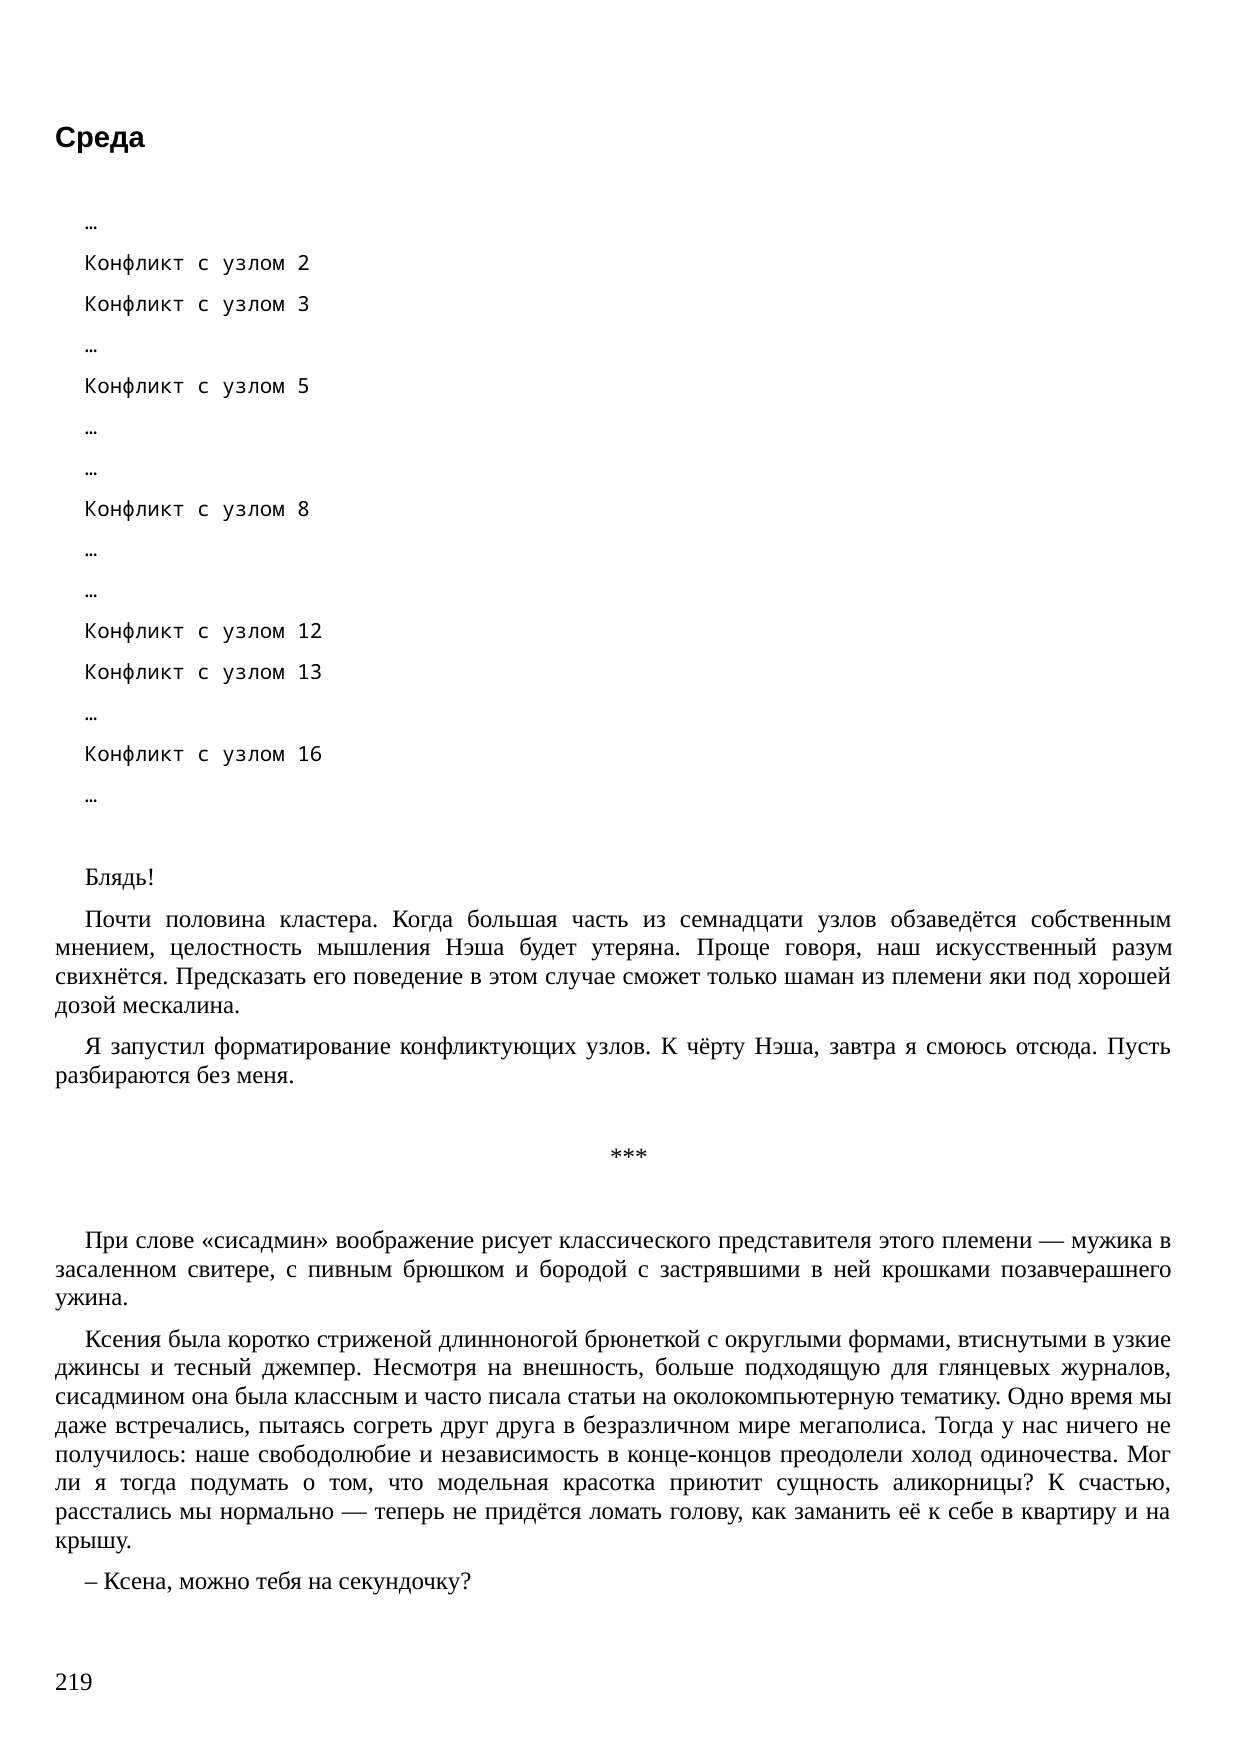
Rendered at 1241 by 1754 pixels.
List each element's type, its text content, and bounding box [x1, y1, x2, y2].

text Конфликт с узлом 8 [55, 494, 1173, 522]
text Ксения была коротко стриженой длинноногой брюнеткой с округлыми формами, втиснутыми в узкие джинсы и тесный джемпер. Несмотря на внешность, больше подходящую для глянцевых журналов, сисадмином она была классным и часто писала статьи на околокомпьютерную тематику. Одно время мы даже встречались, пытаясь согреть друг друга в безразличном мире мегаполиса. Тогда у нас ничего не получилось: наше свободолюбие и независимость в конце-концов преодолели холод одиночества. Мог ли я тогда подумать о том, что модельная красотка приютит сущность аликорницы? К счастью, расстались мы нормально — теперь не придётся ломать голову, как заманить её к себе в квартиру и на крышу. [55, 1324, 1173, 1554]
text Конфликт с узлом 5 [55, 371, 1173, 399]
text … [55, 698, 1173, 727]
subtitle Среда [55, 120, 1173, 153]
text Почти половина кластера. Когда большая часть из семнадцати узлов обзаведётся собственным мнением, целостность мышления Нэша будет утеряна. Проще говоря, наш искусственный разум свихнётся. Предсказать его поведение в этом случае сможет только шаман из племени яки под хорошей дозой мескалина. [55, 904, 1173, 1019]
text … [55, 330, 1173, 358]
text … [55, 780, 1173, 809]
text – Ксена, можно тебя на секундочку? [55, 1566, 1173, 1595]
text Конфликт с узлом 16 [55, 739, 1173, 768]
text … [55, 453, 1173, 481]
text Конфликт с узлом 2 [55, 248, 1173, 276]
text … [55, 207, 1173, 236]
text Конфликт с узлом 12 [55, 616, 1173, 645]
text … [55, 534, 1173, 563]
text Я запустил форматирование конфликтующих узлов. К чёрту Нэша, завтра я смоюсь отсюда. Пусть разбираются без меня. [55, 1031, 1173, 1089]
text При слове «сисадмин» воображение рисует классического представителя этого племени — мужика в засаленном свитере, с пивным брюшком и бородой с застрявшими в ней крошками позавчерашнего ужина. [55, 1225, 1173, 1311]
text Конфликт с узлом 13 [55, 657, 1173, 686]
text Блядь! [55, 862, 1173, 891]
text Конфликт с узлом 3 [55, 289, 1173, 317]
text … [55, 576, 1173, 604]
text *** [55, 1142, 1173, 1171]
text … [55, 412, 1173, 440]
